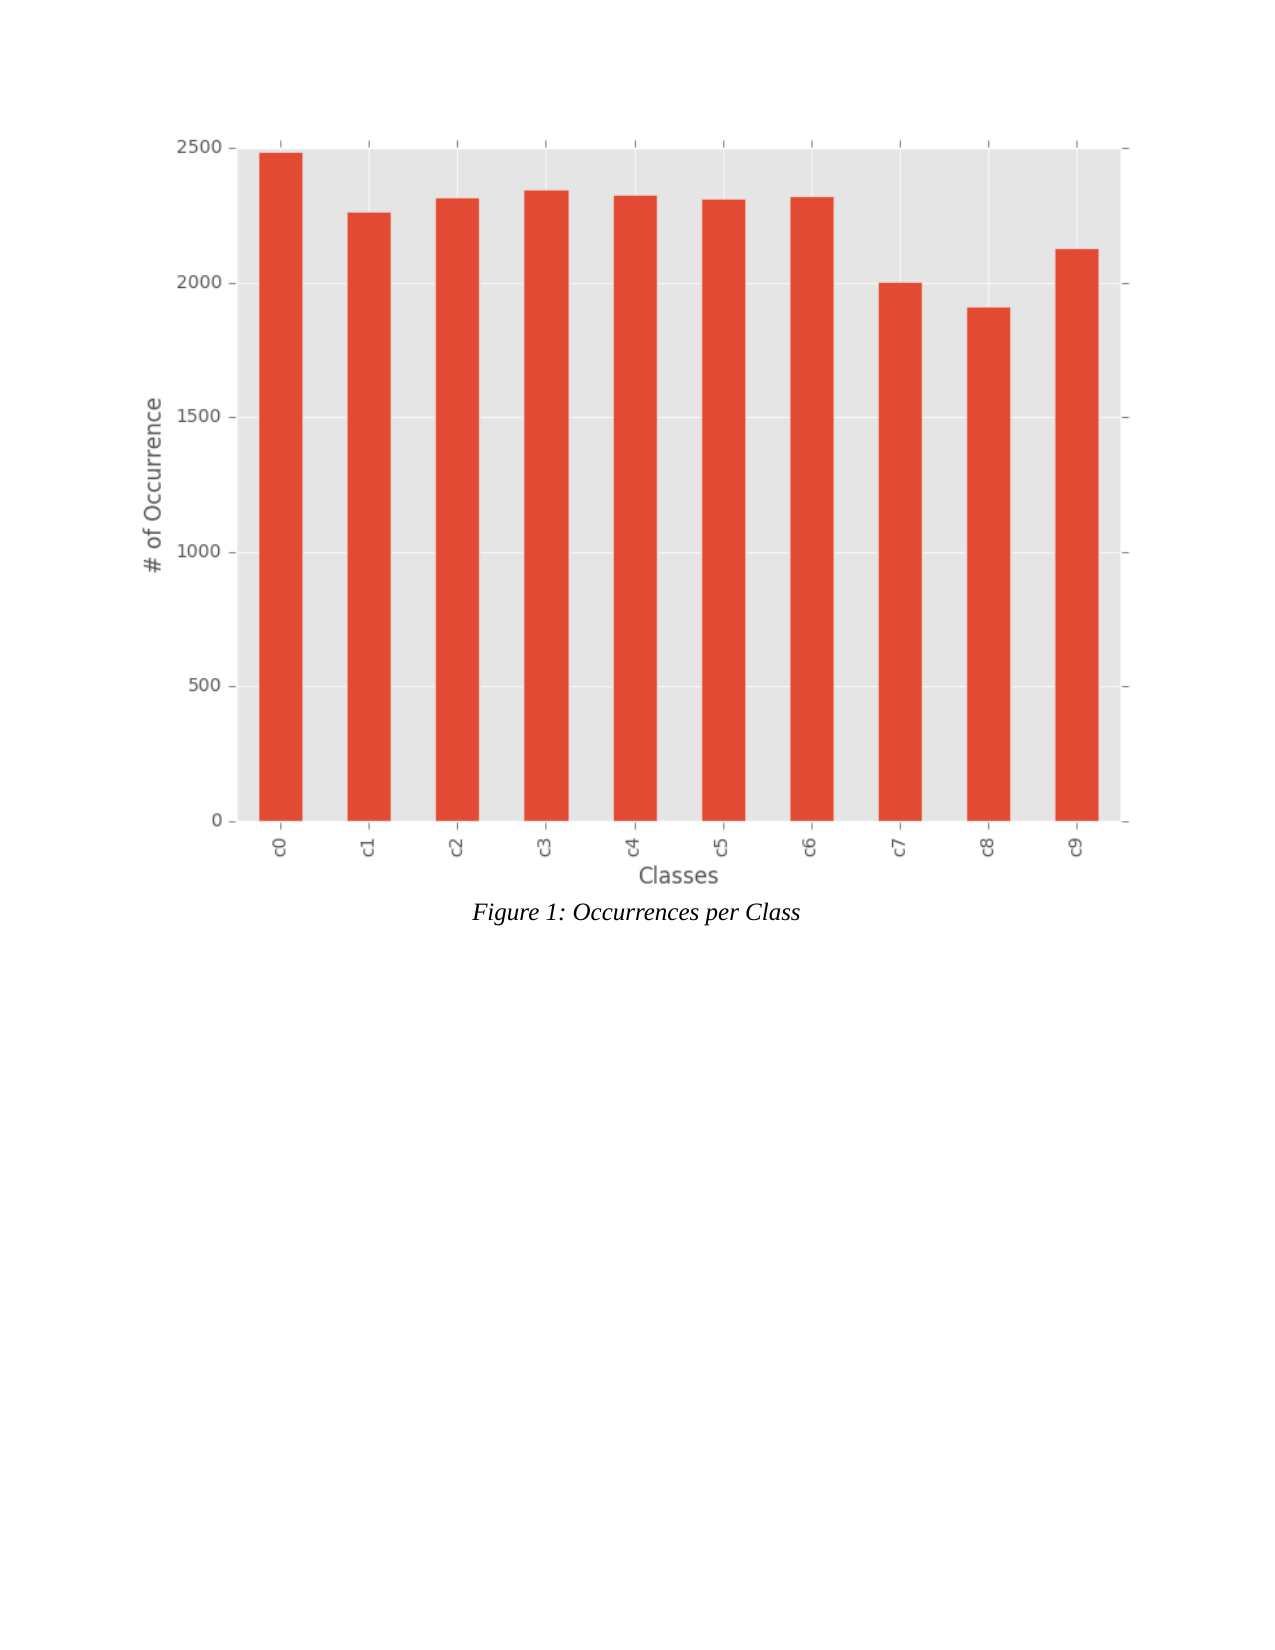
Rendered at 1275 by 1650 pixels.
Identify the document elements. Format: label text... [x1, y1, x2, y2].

picture [118, 118, 1157, 898]
text Figure 1: Occurrences per Class [118, 898, 1157, 926]
